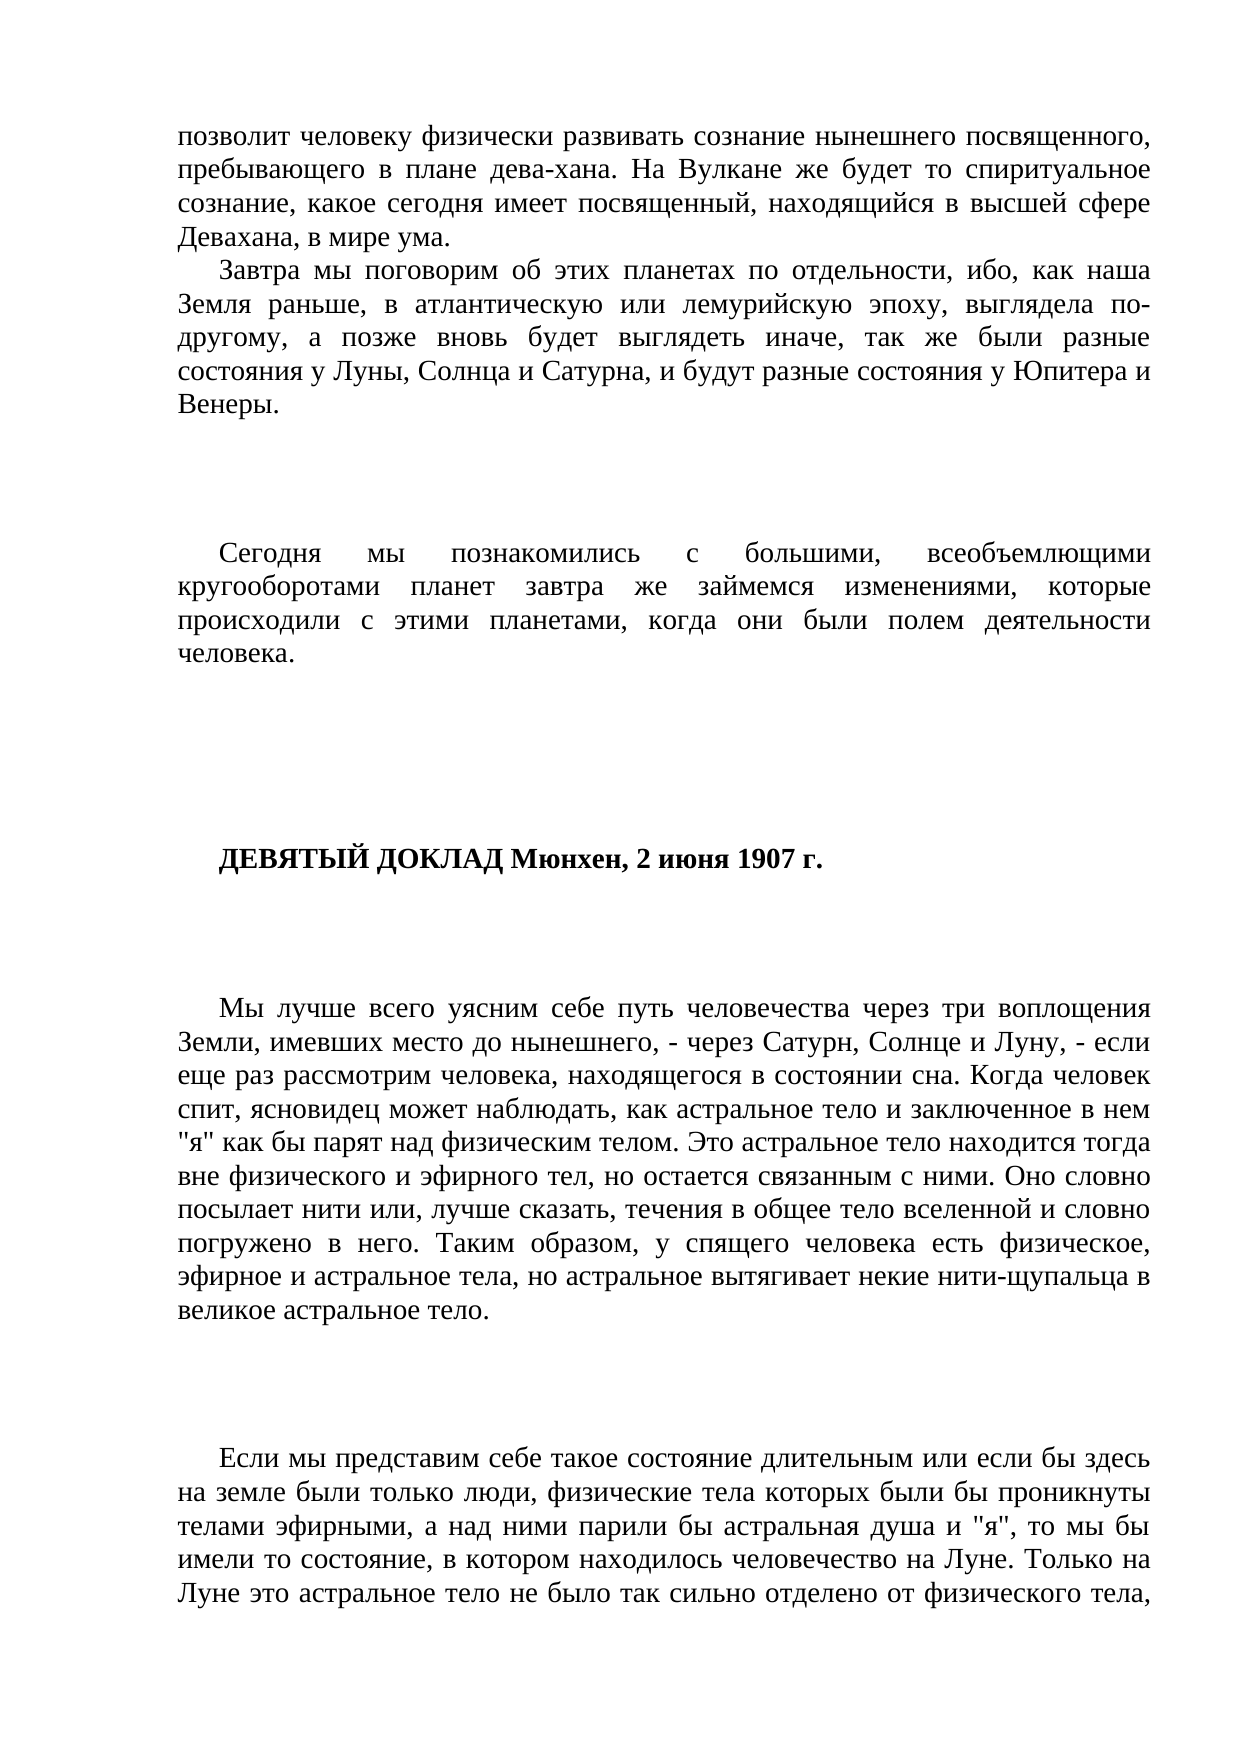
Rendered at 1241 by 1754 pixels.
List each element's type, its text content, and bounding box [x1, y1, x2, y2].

text Мы лучше всего уясним себе путь человечества через три воплощения Земли, имевших место до нынешнего, - через Сатурн, Солнце и Луну, - если еще раз рассмотрим человека, находящегося в состоянии сна. Когда человек спит, ясновидец может наблюдать, как астральное тело и заключенное в нем "я" как бы парят над физическим телом. Это астральное тело находится тогда вне физического и эфирного тел, но остается связанным с ними. Оно словно посылает нити или, лучше сказать, течения в общее тело вселенной и словно погружено в него. Таким образом, у спящего человека есть физическое, эфирное и астральное тела, но астральное вытягивает некие нити-щупальца в великое астральное тело. [177, 990, 1152, 1326]
text Если мы представим себе такое состояние длительным или если бы здесь на земле были только люди, физические тела которых были бы проникнуты телами эфирными, а над ними парили бы астральная душа и "я", то мы бы имели то состояние, в котором находилось человечество на Луне. Только на Луне это астральное тело не было так сильно отделено от физического тела, [177, 1441, 1152, 1608]
text Сегодня мы познакомились с большими, всеобъемлющими кругооборотами планет завтра же займемся изменениями, которые происходили с этими планетами, когда они были полем деятельности человека. [177, 535, 1152, 669]
text Завтра мы поговорим об этих планетах по отдельности, ибо, как наша Земля раньше, в атлантическую или лемурийскую эпоху, выглядела по-другому, а позже вновь будет выглядеть иначе, так же были разные состояния у Луны, Солнца и Сатурна, и будут разные состояния у Юпитера и Венеры. [177, 252, 1152, 420]
text ДЕВЯТЫЙ ДОКЛАД Мюнхен, 2 июня 1907 г. [177, 842, 1152, 875]
text позволит человеку физически развивать сознание нынешнего посвященного, пребывающего в плане дева-хана. На Вулкане же будет то спиритуальное сознание, какое сегодня имеет посвященный, находящийся в высшей сфере Девахана, в мире ума. [177, 118, 1152, 252]
